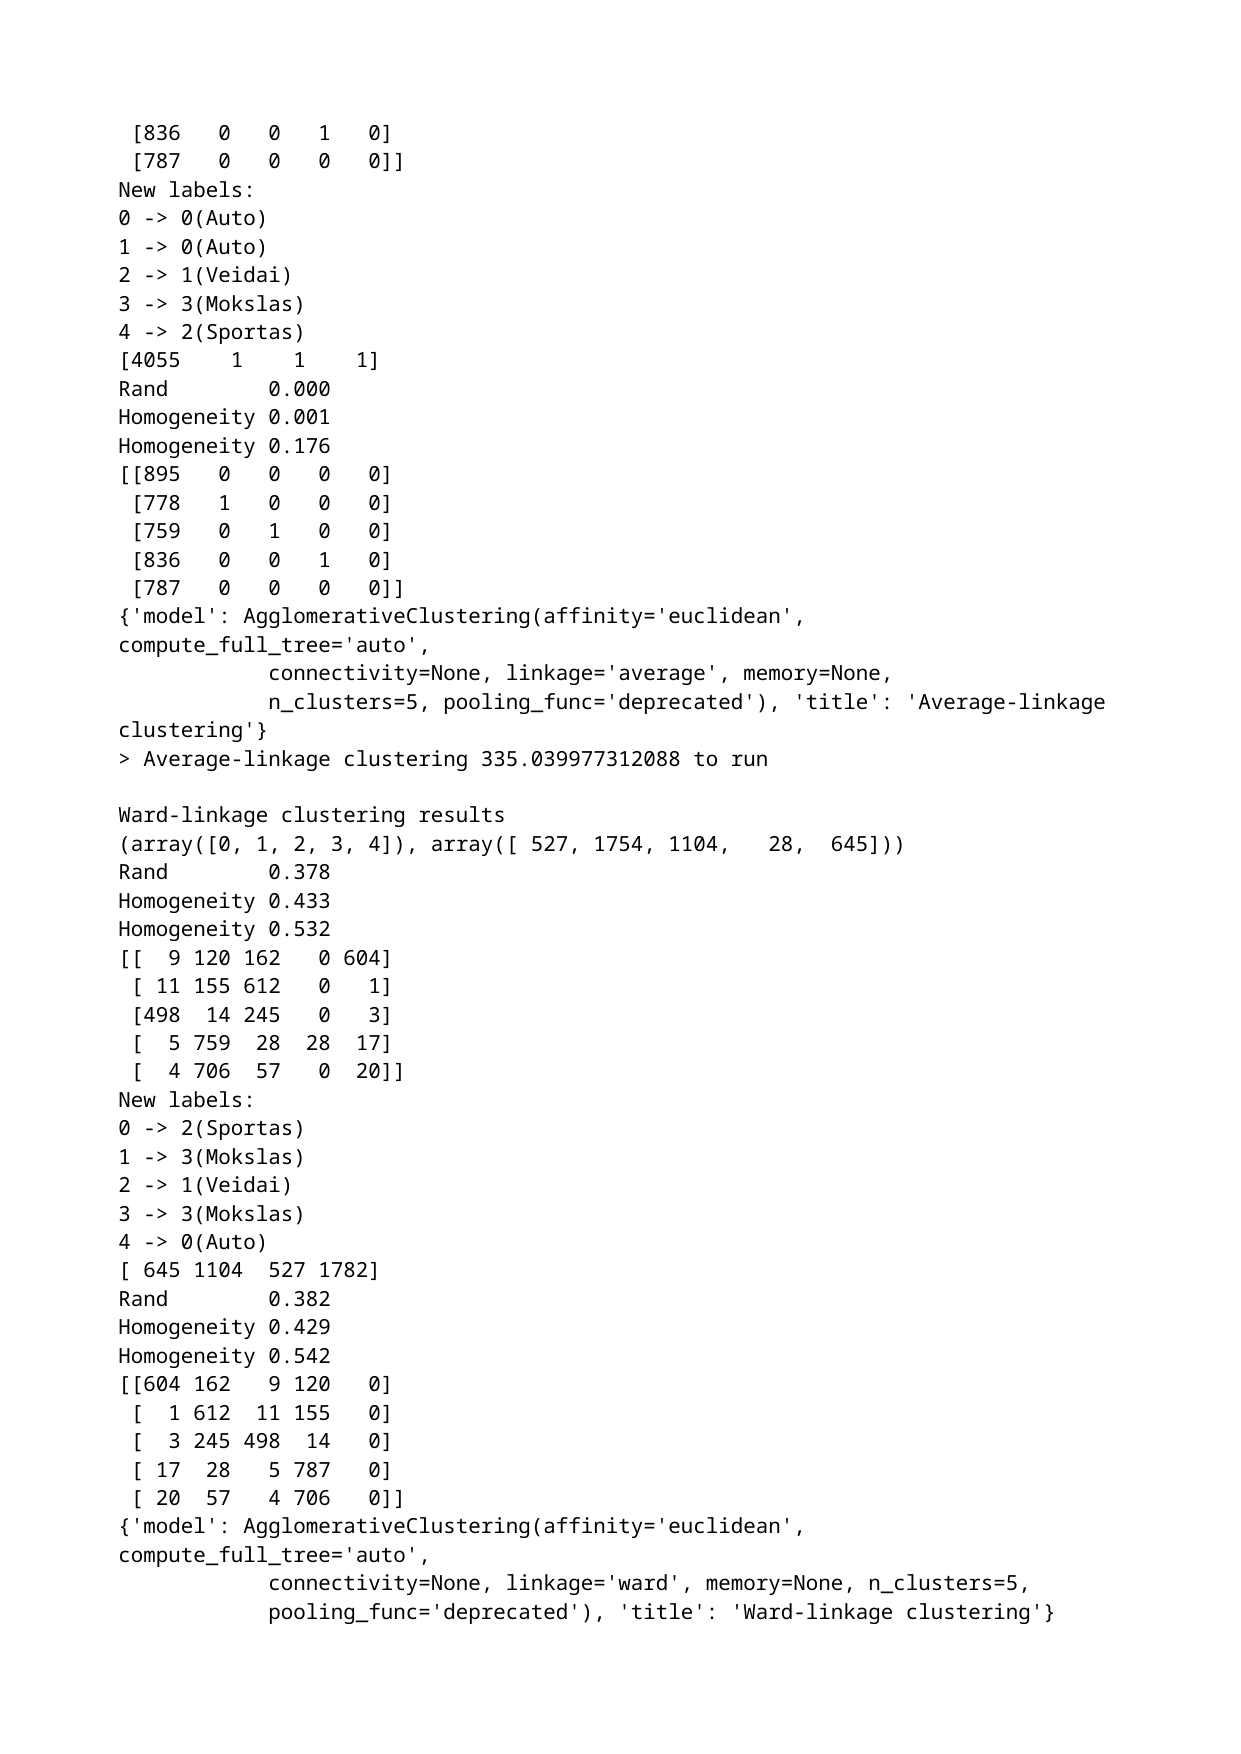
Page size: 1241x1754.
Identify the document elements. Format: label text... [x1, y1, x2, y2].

text [787 0 0 0 0]] [118, 147, 1122, 175]
text 1 -> 0(Auto) [118, 232, 1122, 260]
text Rand 0.378 [118, 857, 1122, 886]
text Homogeneity 0.532 [118, 914, 1122, 943]
text Homogeneity 0.429 [118, 1312, 1122, 1341]
text (array([0, 1, 2, 3, 4]), array([ 527, 1754, 1104, 28, 645])) [118, 829, 1122, 857]
text [498 14 245 0 3] [118, 1000, 1122, 1028]
text [ 1 612 11 155 0] [118, 1398, 1122, 1426]
text {'model': AgglomerativeClustering(affinity='euclidean', compute_full_tree='auto', [118, 1512, 1122, 1568]
text [759 0 1 0 0] [118, 516, 1122, 545]
text New labels: [118, 1085, 1122, 1113]
text [ 645 1104 527 1782] [118, 1256, 1122, 1284]
text 0 -> 0(Auto) [118, 203, 1122, 232]
text Rand 0.382 [118, 1284, 1122, 1312]
text [ 4 706 57 0 20]] [118, 1057, 1122, 1085]
text Rand 0.000 [118, 374, 1122, 402]
text [ 3 245 498 14 0] [118, 1426, 1122, 1455]
text Ward-linkage clustering results [118, 801, 1122, 829]
text [ 5 759 28 28 17] [118, 1028, 1122, 1057]
text 2 -> 1(Veidai) [118, 1170, 1122, 1199]
text 2 -> 1(Veidai) [118, 260, 1122, 289]
text [836 0 0 1 0] [118, 118, 1122, 147]
text Homogeneity 0.176 [118, 431, 1122, 459]
text {'model': AgglomerativeClustering(affinity='euclidean', compute_full_tree='auto', [118, 602, 1122, 658]
text [ 11 155 612 0 1] [118, 971, 1122, 1000]
text [4055 1 1 1] [118, 346, 1122, 374]
text connectivity=None, linkage='ward', memory=None, n_clusters=5, [118, 1568, 1122, 1597]
text [778 1 0 0 0] [118, 488, 1122, 516]
text 4 -> 2(Sportas) [118, 317, 1122, 346]
text Homogeneity 0.433 [118, 886, 1122, 914]
text 1 -> 3(Mokslas) [118, 1142, 1122, 1170]
text [[895 0 0 0 0] [118, 459, 1122, 488]
text 4 -> 0(Auto) [118, 1227, 1122, 1256]
text pooling_func='deprecated'), 'title': 'Ward-linkage clustering'} [118, 1597, 1122, 1625]
text New labels: [118, 175, 1122, 203]
text 3 -> 3(Mokslas) [118, 289, 1122, 317]
text [ 17 28 5 787 0] [118, 1455, 1122, 1483]
text [ 20 57 4 706 0]] [118, 1483, 1122, 1512]
text [[ 9 120 162 0 604] [118, 943, 1122, 971]
text [[604 162 9 120 0] [118, 1369, 1122, 1398]
text n_clusters=5, pooling_func='deprecated'), 'title': 'Average-linkage clustering'} [118, 687, 1122, 744]
text [787 0 0 0 0]] [118, 573, 1122, 602]
text > Average-linkage clustering 335.039977312088 to run [118, 744, 1122, 772]
text Homogeneity 0.001 [118, 402, 1122, 431]
text [836 0 0 1 0] [118, 545, 1122, 573]
text Homogeneity 0.542 [118, 1341, 1122, 1369]
text 3 -> 3(Mokslas) [118, 1199, 1122, 1227]
text 0 -> 2(Sportas) [118, 1113, 1122, 1142]
text connectivity=None, linkage='average', memory=None, [118, 658, 1122, 687]
